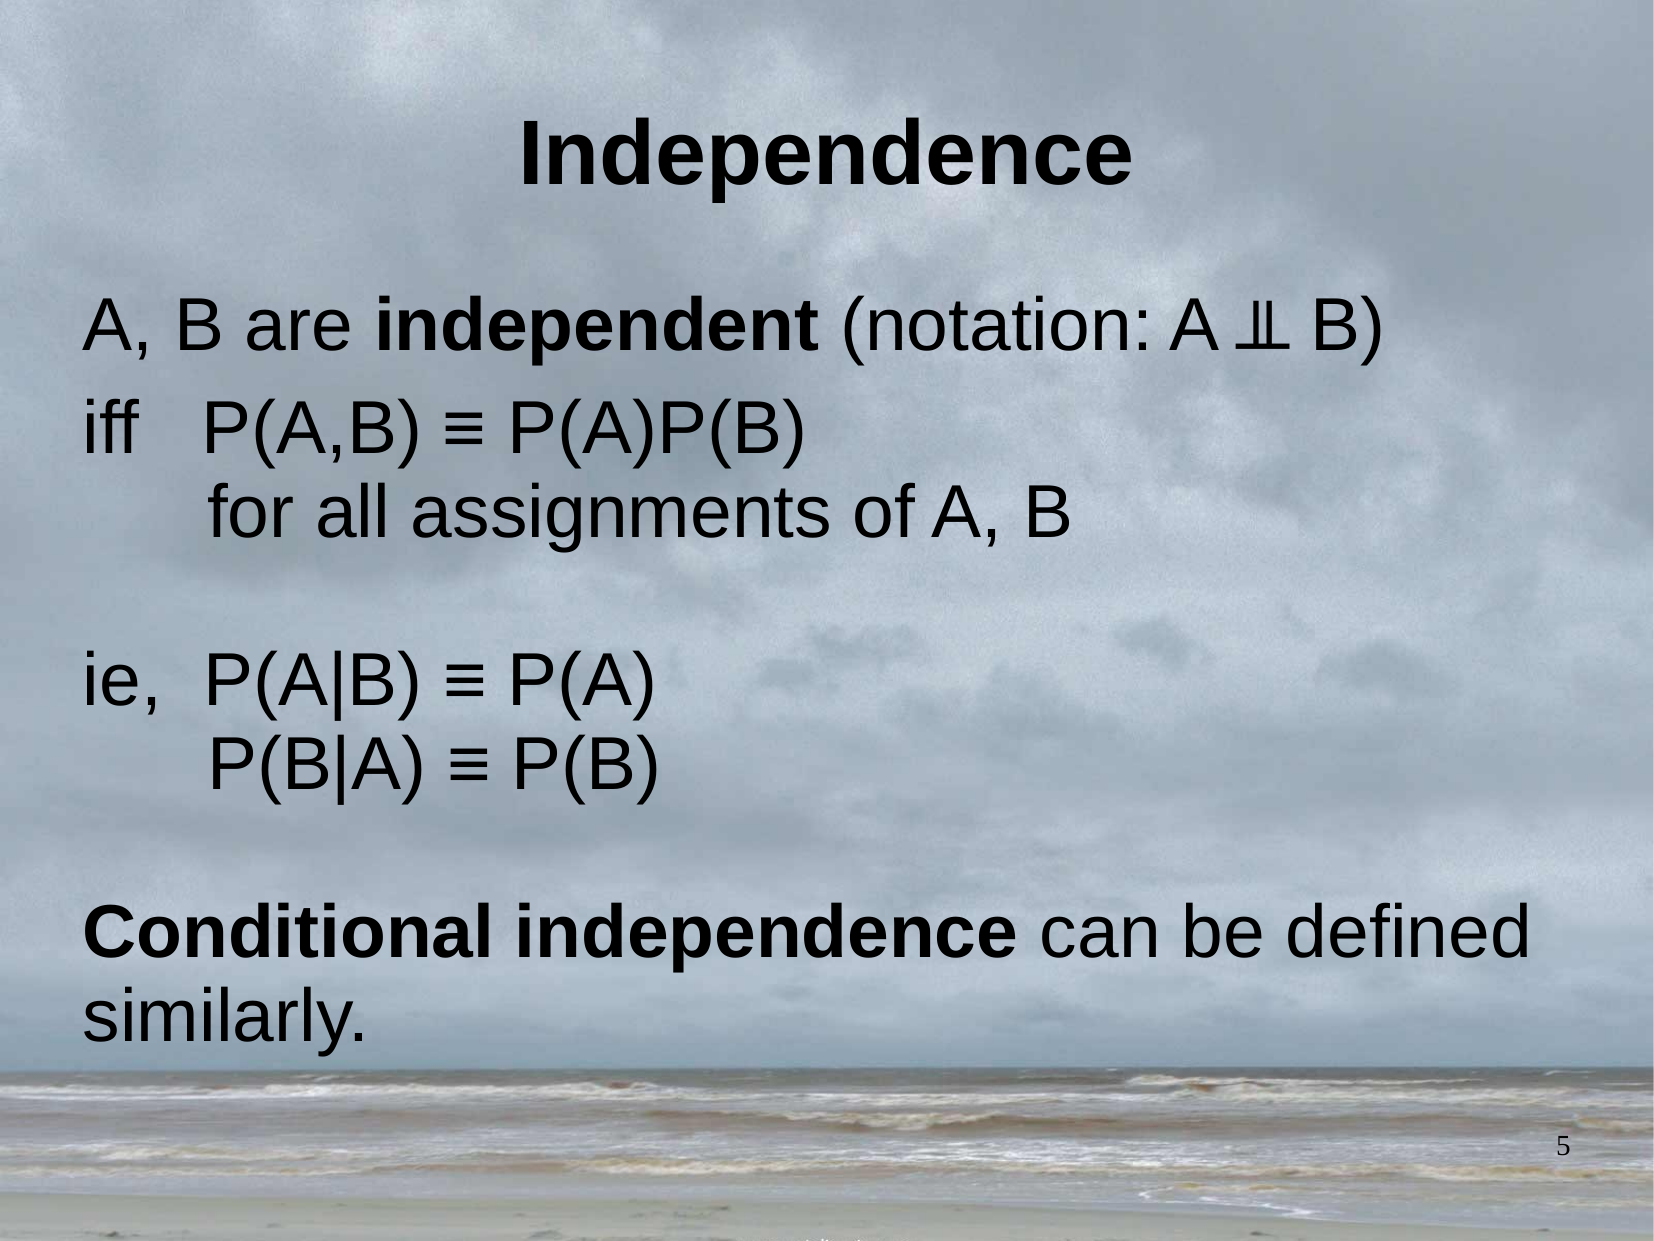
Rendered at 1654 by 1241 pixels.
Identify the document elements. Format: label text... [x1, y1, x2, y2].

picture [0, 0, 1654, 1241]
subtitle A, B are independent (notation: A ╨ B) iff P(A,B) ≡ P(A)P(B) for all assignments of A, B ie, P(A|B) ≡ P(A) P(B|A) ≡ P(B) Conditional independence can be defined similarly. [82, 268, 1571, 1072]
title Independence [82, 56, 1571, 250]
